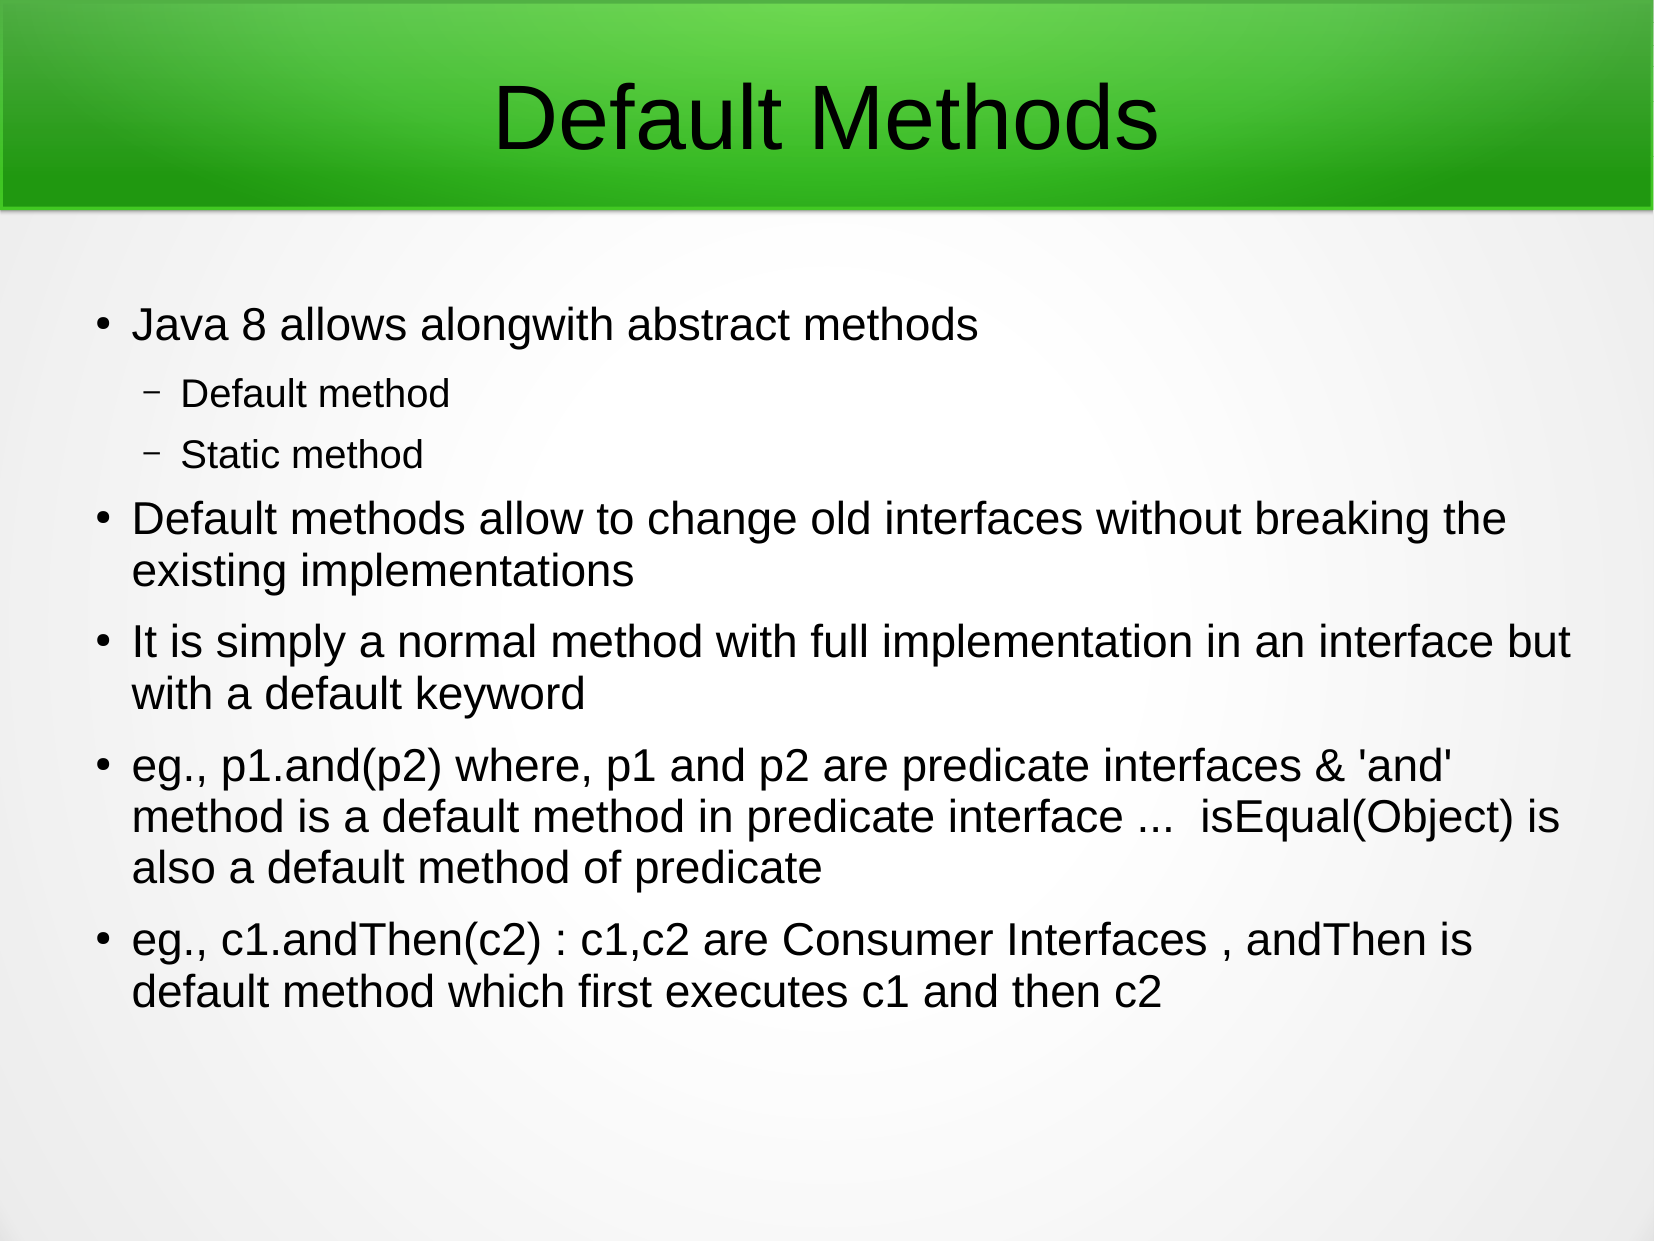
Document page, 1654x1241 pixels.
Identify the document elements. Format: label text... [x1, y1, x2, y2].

list Java 8 allows alongwith abstract methods Default method Static method Default methods allow to change old interfaces without breaking the existing implementations It is simply a normal method with full implementation in an interface but with a default keyword eg., p1.and(p2) where, p1 and p2 are predicate interfaces & 'and' method is a default method in predicate interface ... isEqual(Object) is also a default method of predicate eg., c1.andThen(c2) : c1,c2 are Consumer Interfaces , andThen is default method which first executes c1 and then c2 [82, 299, 1571, 1019]
title Default Methods [82, 47, 1571, 189]
